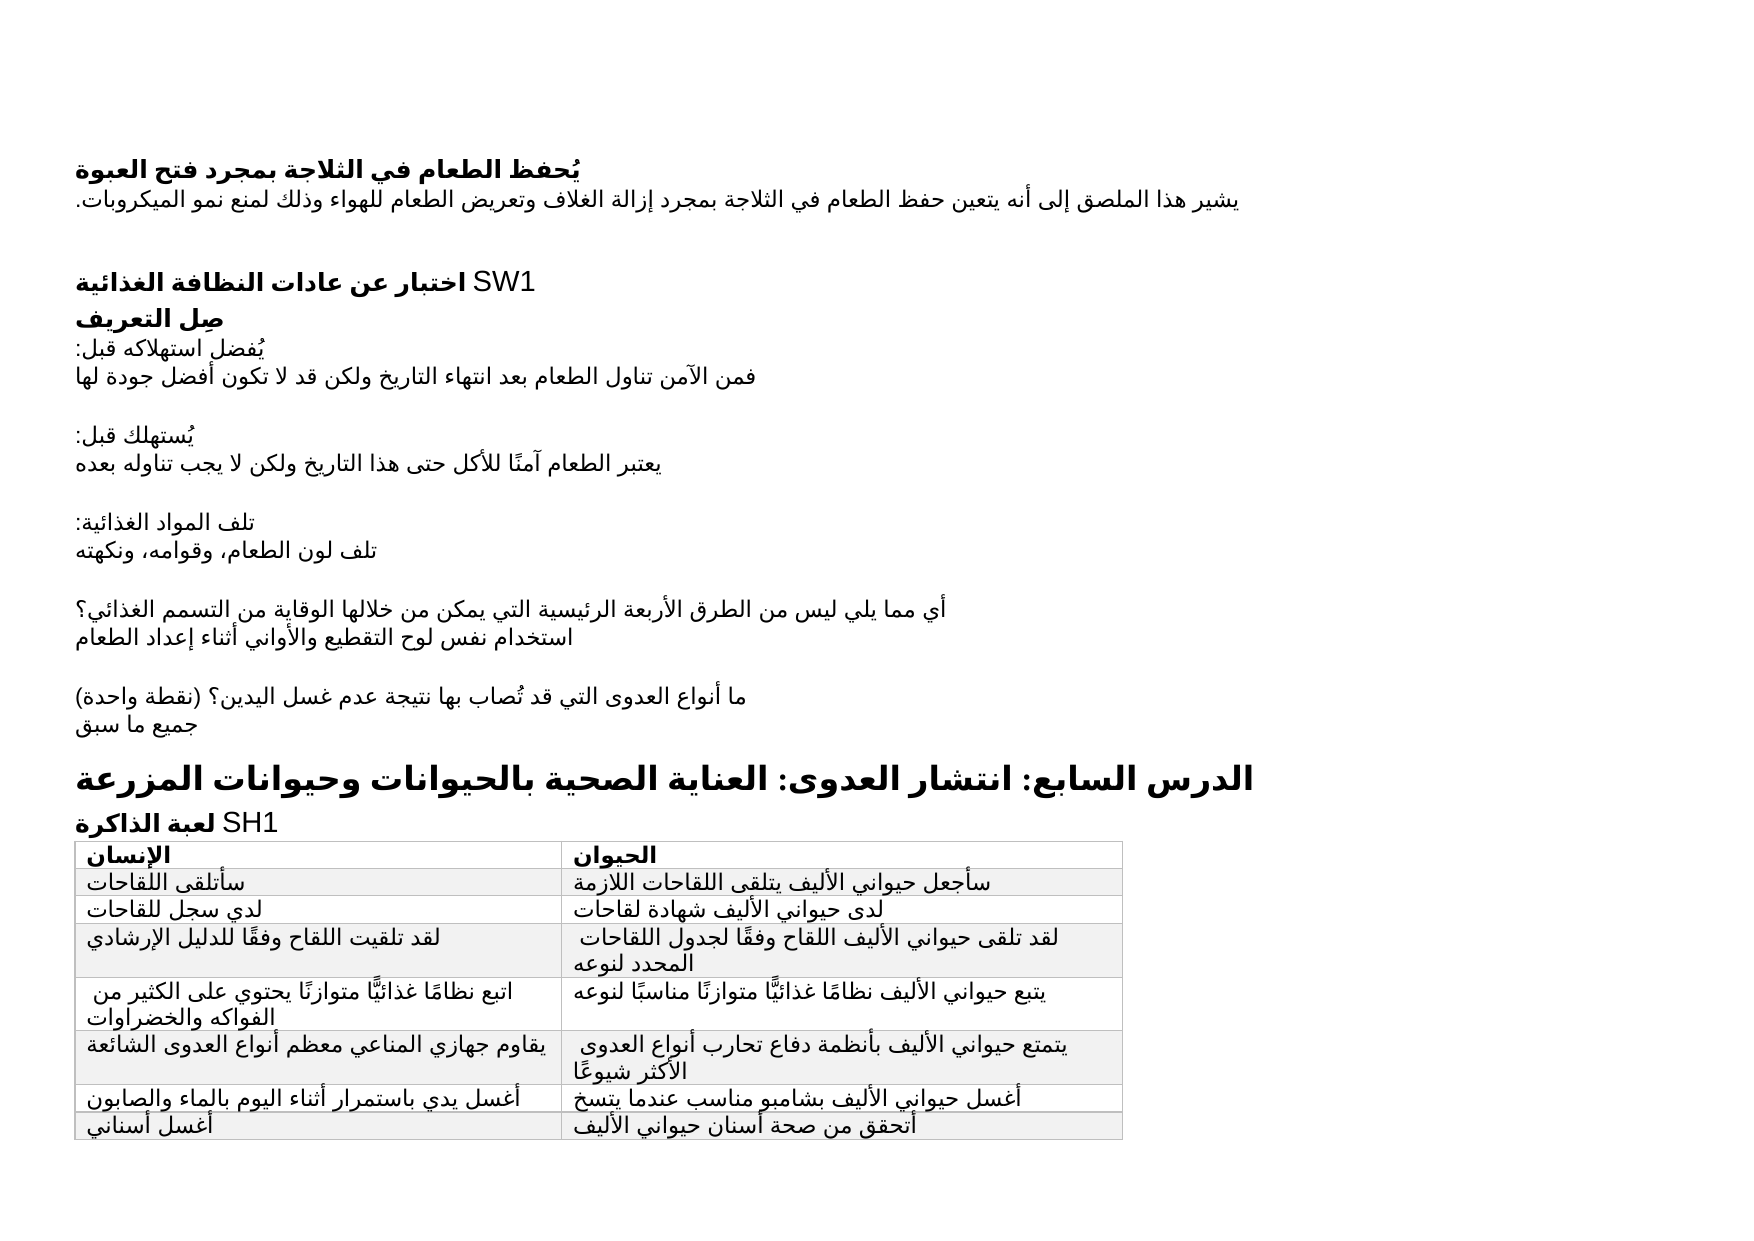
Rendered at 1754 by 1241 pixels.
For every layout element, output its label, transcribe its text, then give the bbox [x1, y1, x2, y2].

subtitle SW1 اختبار عن عادات النظافة الغذائية [75, 264, 1679, 297]
text أي مما يلي ليس من الطرق الأربعة الرئيسية التي يمكن من خلالها الوقاية من التسمم الغذائي؟ [75, 596, 1679, 622]
text فمن الآمن تناول الطعام بعد انتهاء التاريخ ولكن قد لا تكون أفضل جودة لها [75, 363, 1679, 389]
table_cell سأتلقى اللقاحات [76, 869, 561, 895]
table_cell يتمتع حيواني الأليف بأنظمة دفاع تحارب أنواع العدوى الأكثر شيوعًا [562, 1031, 1122, 1084]
table_header الحيوان [562, 842, 1122, 868]
text استخدام نفس لوح التقطيع والأواني أثناء إعداد الطعام [75, 624, 1679, 650]
table_cell أغسل يدي باستمرار أثناء اليوم بالماء والصابون [76, 1085, 561, 1111]
text يشير هذا الملصق إلى أنه يتعين حفظ الطعام في الثلاجة بمجرد إزالة الغلاف وتعريض الطعام للهواء وذلك لمنع نمو الميكروبات. [75, 186, 1679, 212]
table_cell لدي سجل للقاحات [76, 896, 561, 923]
table_cell يتبع حيواني الأليف نظامًا غذائيًّا متوازنًا مناسبًا لنوعه [562, 978, 1122, 1030]
subtitle SH1 لعبة الذاكرة [75, 805, 1679, 838]
table_header الإنسان [76, 842, 561, 868]
table_cell لقد تلقى حيواني الأليف اللقاح وفقًا لجدول اللقاحات المحدد لنوعه [562, 924, 1122, 977]
table_cell سأجعل حيواني الأليف يتلقى اللقاحات اللازمة [562, 869, 1122, 895]
text ما أنواع العدوى التي قد تُصاب بها نتيجة عدم غسل اليدين؟ (نقطة واحدة) [75, 683, 1679, 709]
text يُستهلك قبل: [75, 422, 1679, 448]
text تلف المواد الغذائية: [75, 509, 1679, 535]
text يُفضل استهلاكه قبل: [75, 335, 1679, 361]
subtitle يُحفظ الطعام في الثلاجة بمجرد فتح العبوة [75, 155, 1679, 184]
table_cell أغسل حيواني الأليف بشامبو مناسب عندما يتسخ [562, 1085, 1122, 1111]
table_cell يقاوم جهازي المناعي معظم أنواع العدوى الشائعة [76, 1031, 561, 1084]
text تلف لون الطعام، وقوامه، ونكهته [75, 537, 1679, 563]
subtitle صِل التعريف [75, 304, 1679, 333]
table_cell اتبع نظامًا غذائيًّا متوازنًا يحتوي على الكثير من الفواكه والخضراوات [76, 978, 561, 1030]
table_cell لدى حيواني الأليف شهادة لقاحات [562, 896, 1122, 923]
text يعتبر الطعام آمنًا للأكل حتى هذا التاريخ ولكن لا يجب تناوله بعده [75, 450, 1679, 476]
table_cell أغسل أسناني [76, 1113, 561, 1139]
text جميع ما سبق [75, 711, 1679, 737]
subtitle الدرس السابع: انتشار العدوى: العناية الصحية بالحيوانات وحيوانات المزرعة [75, 760, 1679, 798]
table_cell لقد تلقيت اللقاح وفقًا للدليل الإرشادي [76, 924, 561, 977]
table_cell أتحقق من صحة أسنان حيواني الأليف [562, 1113, 1122, 1139]
